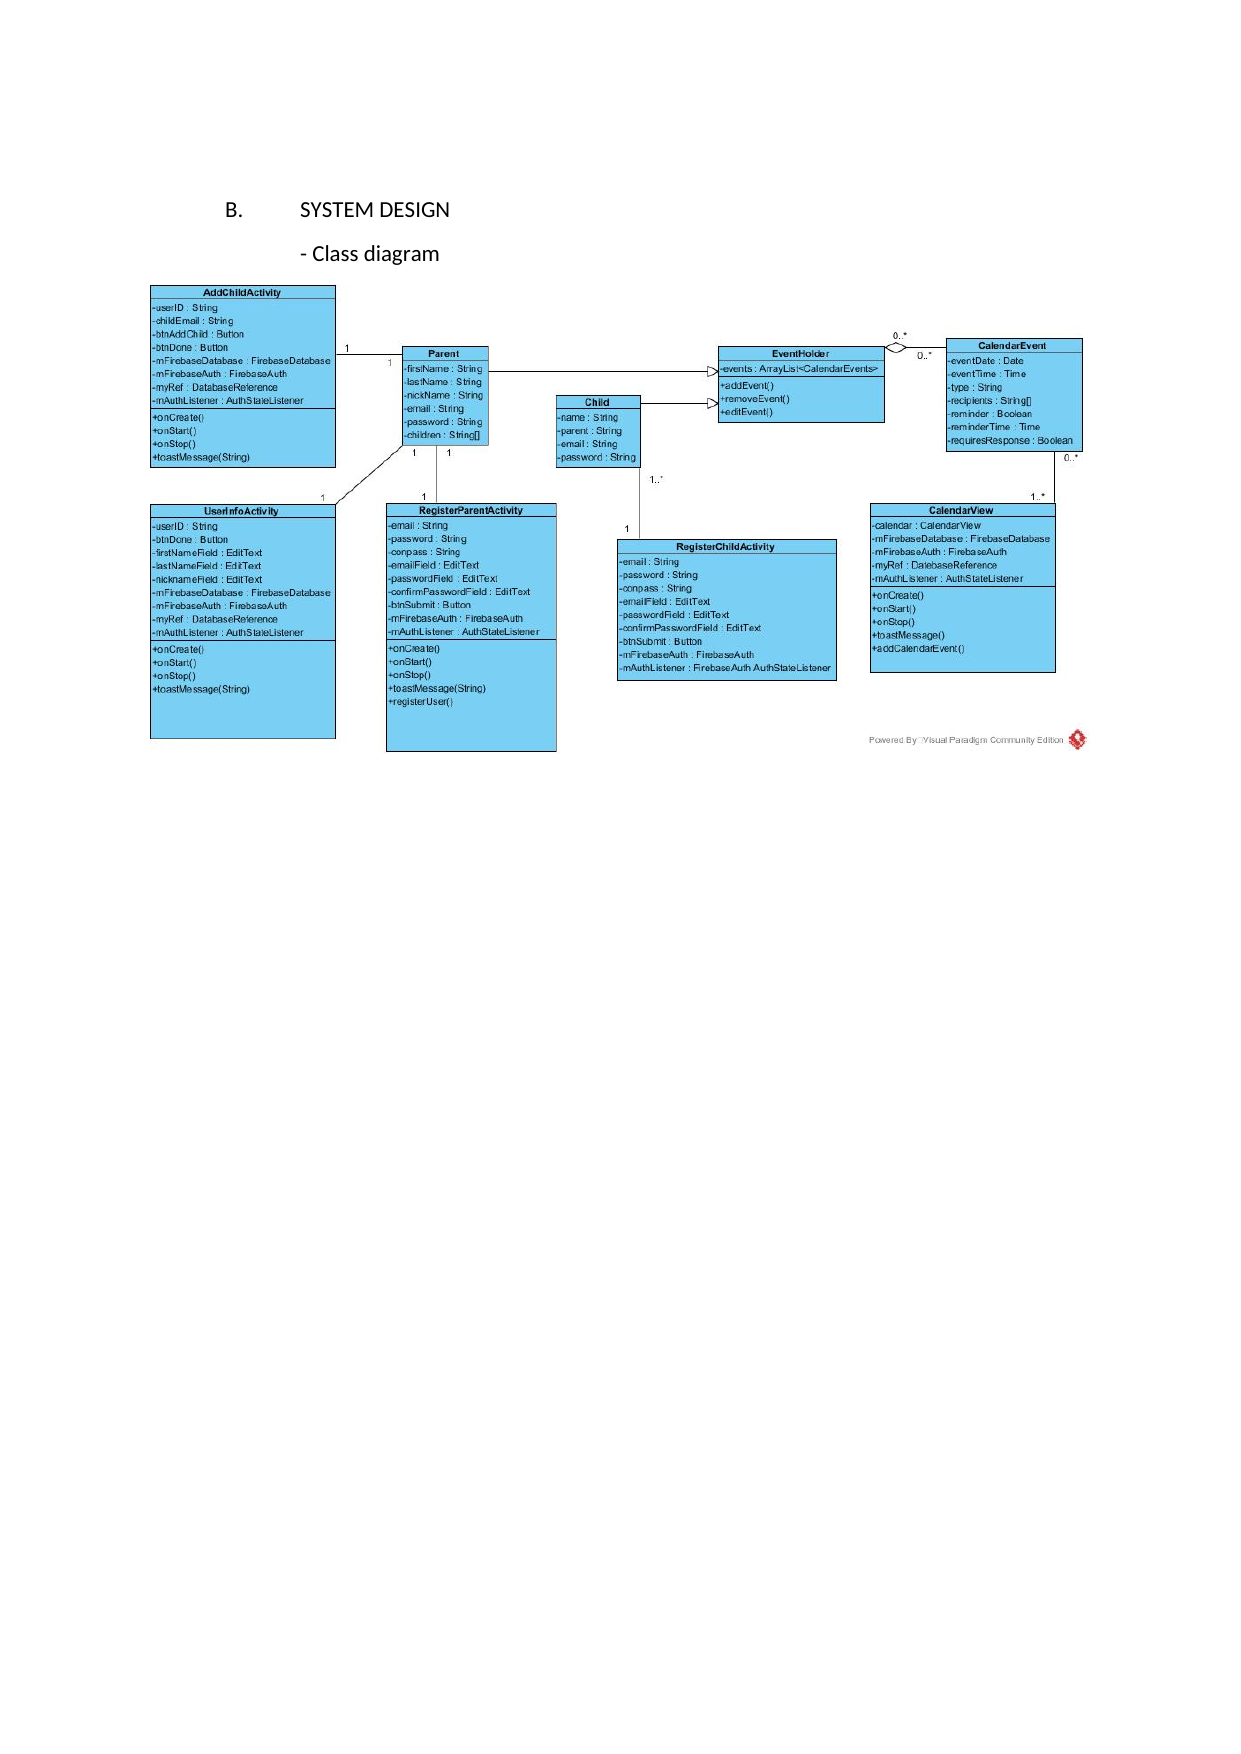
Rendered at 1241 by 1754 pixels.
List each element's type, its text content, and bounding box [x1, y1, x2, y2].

text - Class diagram [150, 239, 1090, 267]
text B. SYSTEM DESIGN [150, 195, 1090, 223]
